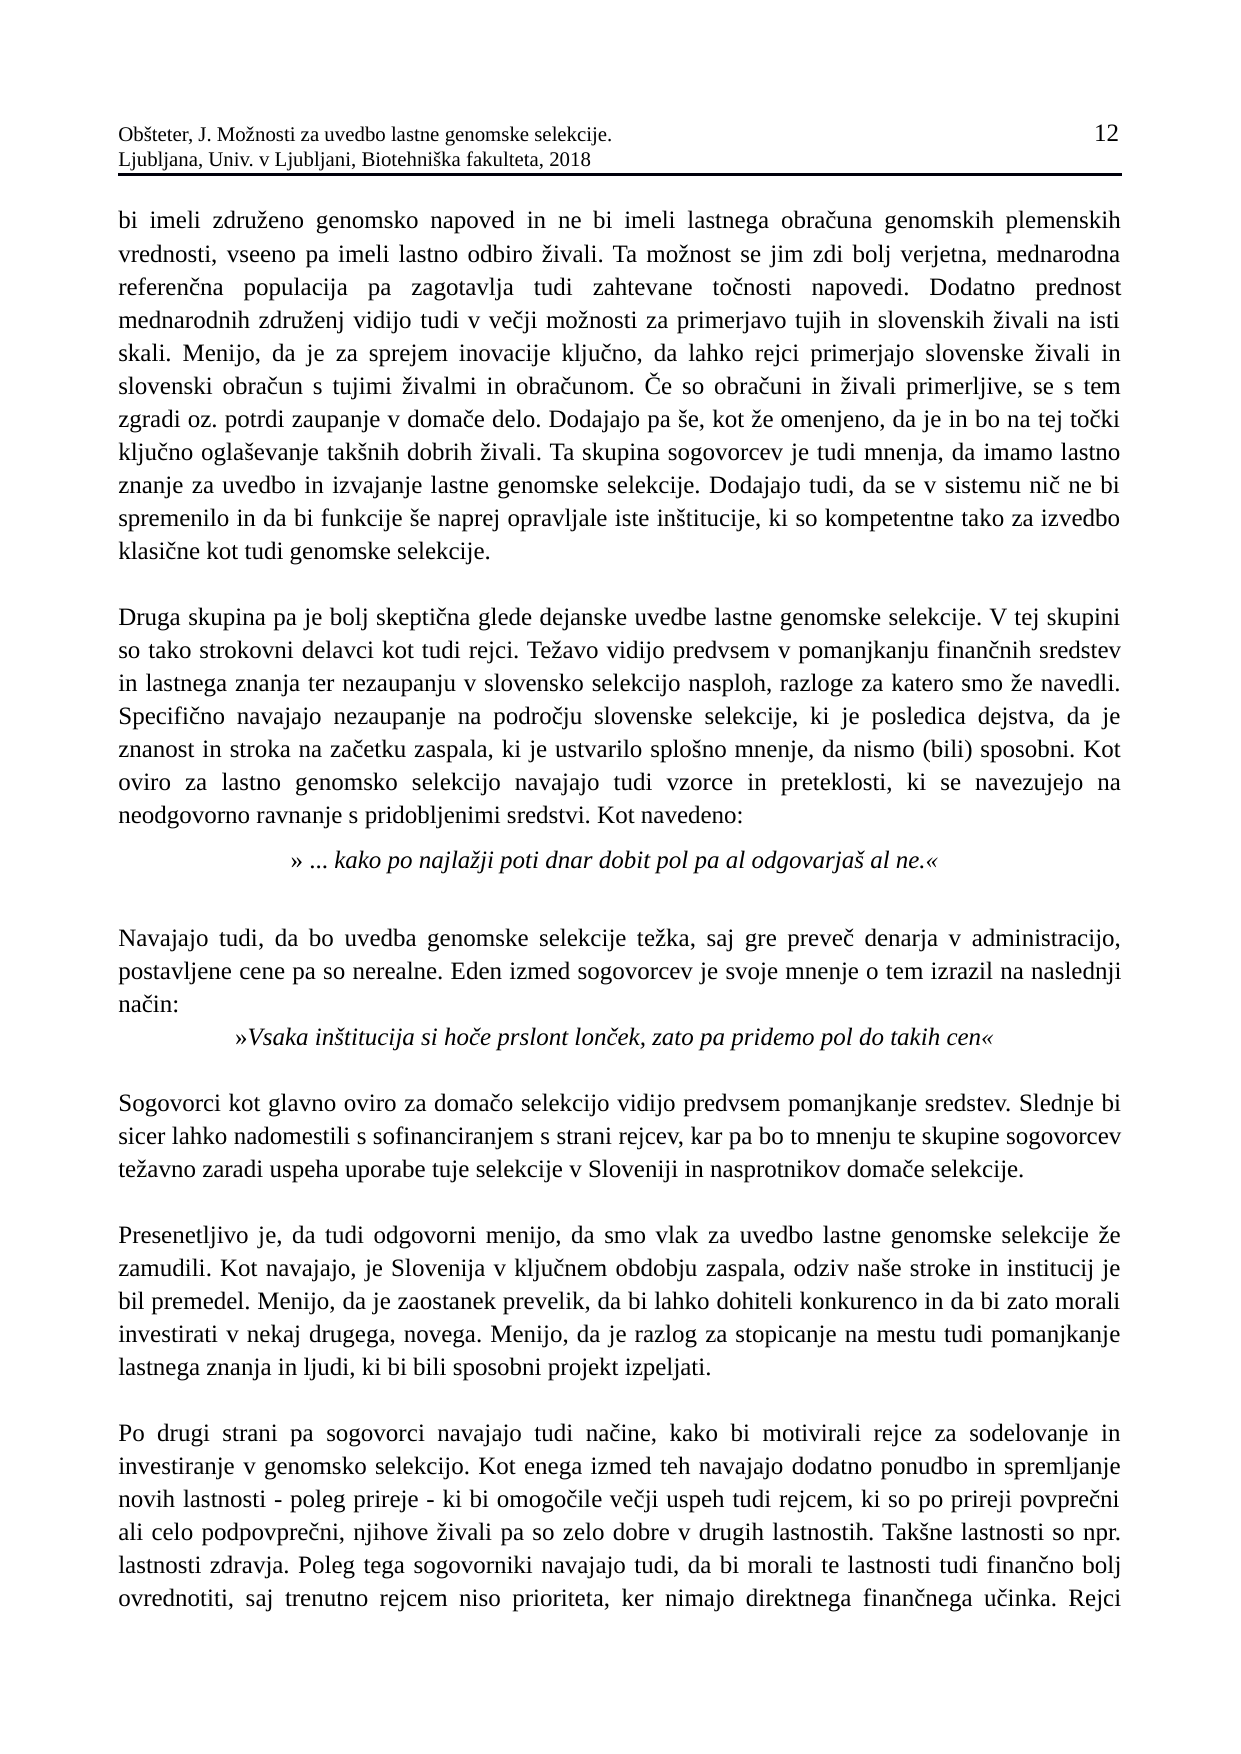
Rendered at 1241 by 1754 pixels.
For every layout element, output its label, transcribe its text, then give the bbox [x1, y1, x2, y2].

text Sogovorci kot glavno oviro za domačo selekcijo vidijo predvsem pomanjkanje sredstev. Slednje bi sicer lahko nadomestili s sofinanciranjem s strani rejcev, kar pa bo to mnenju te skupine sogovorcev težavno zaradi uspeha uporabe tuje selekcije v Sloveniji in nasprotnikov domače selekcije. [118, 1088, 1122, 1183]
text Po drugi strani pa sogovorci navajajo tudi načine, kako bi motivirali rejce za sodelovanje in investiranje v genomsko selekcijo. Kot enega izmed teh navajajo dodatno ponudbo in spremljanje novih lastnosti - poleg prireje - ki bi omogočile večji uspeh tudi rejcem, ki so po prireji povprečni ali celo podpovprečni, njihove živali pa so zelo dobre v drugih lastnostih. Takšne lastnosti so npr. lastnosti zdravja. Poleg tega sogovorniki navajajo tudi, da bi morali te lastnosti tudi finančno bolj ovrednotiti, saj trenutno rejcem niso prioriteta, ker nimajo direktnega finančnega učinka. Rejci [118, 1418, 1122, 1612]
text Presenetljivo je, da tudi odgovorni menijo, da smo vlak za uvedbo lastne genomske selekcije že zamudili. Kot navajajo, je Slovenija v ključnem obdobju zaspala, odziv naše stroke in institucij je bil premedel. Menijo, da je zaostanek prevelik, da bi lahko dohiteli konkurenco in da bi zato morali investirati v nekaj drugega, novega. Menijo, da je razlog za stopicanje na mestu tudi pomanjkanje lastnega znanja in ljudi, ki bi bili sposobni projekt izpeljati. [118, 1220, 1122, 1381]
text bi imeli združeno genomsko napoved in ne bi imeli lastnega obračuna genomskih plemenskih vrednosti, vseeno pa imeli lastno odbiro živali. Ta možnost se jim zdi bolj verjetna, mednarodna referenčna populacija pa zagotavlja tudi zahtevane točnosti napovedi. Dodatno prednost mednarodnih združenj vidijo tudi v večji možnosti za primerjavo tujih in slovenskih živali na isti skali. Menijo, da je za sprejem inovacije ključno, da lahko rejci primerjajo slovenske živali in slovenski obračun s tujimi živalmi in obračunom. Če so obračuni in živali primerljive, se s tem zgradi oz. potrdi zaupanje v domače delo. Dodajajo pa še, kot že omenjeno, da je in bo na tej točki ključno oglaševanje takšnih dobrih živali. Ta skupina sogovorcev je tudi mnenja, da imamo lastno znanje za uvedbo in izvajanje lastne genomske selekcije. Dodajajo tudi, da se v sistemu nič ne bi spremenilo in da bi funkcije še naprej opravljale iste inštitucije, ki so kompetentne tako za izvedbo klasične kot tudi genomske selekcije. [118, 206, 1122, 564]
text »Vsaka inštitucija si hoče prslont lonček, zato pa pridemo pol do takih cen« [231, 1022, 1000, 1051]
text » ... kako po najlažji poti dnar dobit pol pa al odgovarjaš al ne.« [231, 845, 1000, 874]
text Navajajo tudi, da bo uvedba genomske selekcije težka, saj gre preveč denarja v administracijo, postavljene cene pa so nerealne. Eden izmed sogovorcev je svoje mnenje o tem izrazil na naslednji način: [118, 923, 1122, 1018]
text Druga skupina pa je bolj skeptična glede dejanske uvedbe lastne genomske selekcije. V tej skupini so tako strokovni delavci kot tudi rejci. Težavo vidijo predvsem v pomanjkanju finančnih sredstev in lastnega znanja ter nezaupanju v slovensko selekcijo nasploh, razloge za katero smo že navedli. Specifično navajajo nezaupanje na področju slovenske selekcije, ki je posledica dejstva, da je znanost in stroka na začetku zaspala, ki je ustvarilo splošno mnenje, da nismo (bili) sposobni. Kot oviro za lastno genomsko selekcijo navajajo tudi vzorce in preteklosti, ki se navezujejo na neodgovorno ravnanje s pridobljenimi sredstvi. Kot navedeno: [118, 602, 1122, 829]
